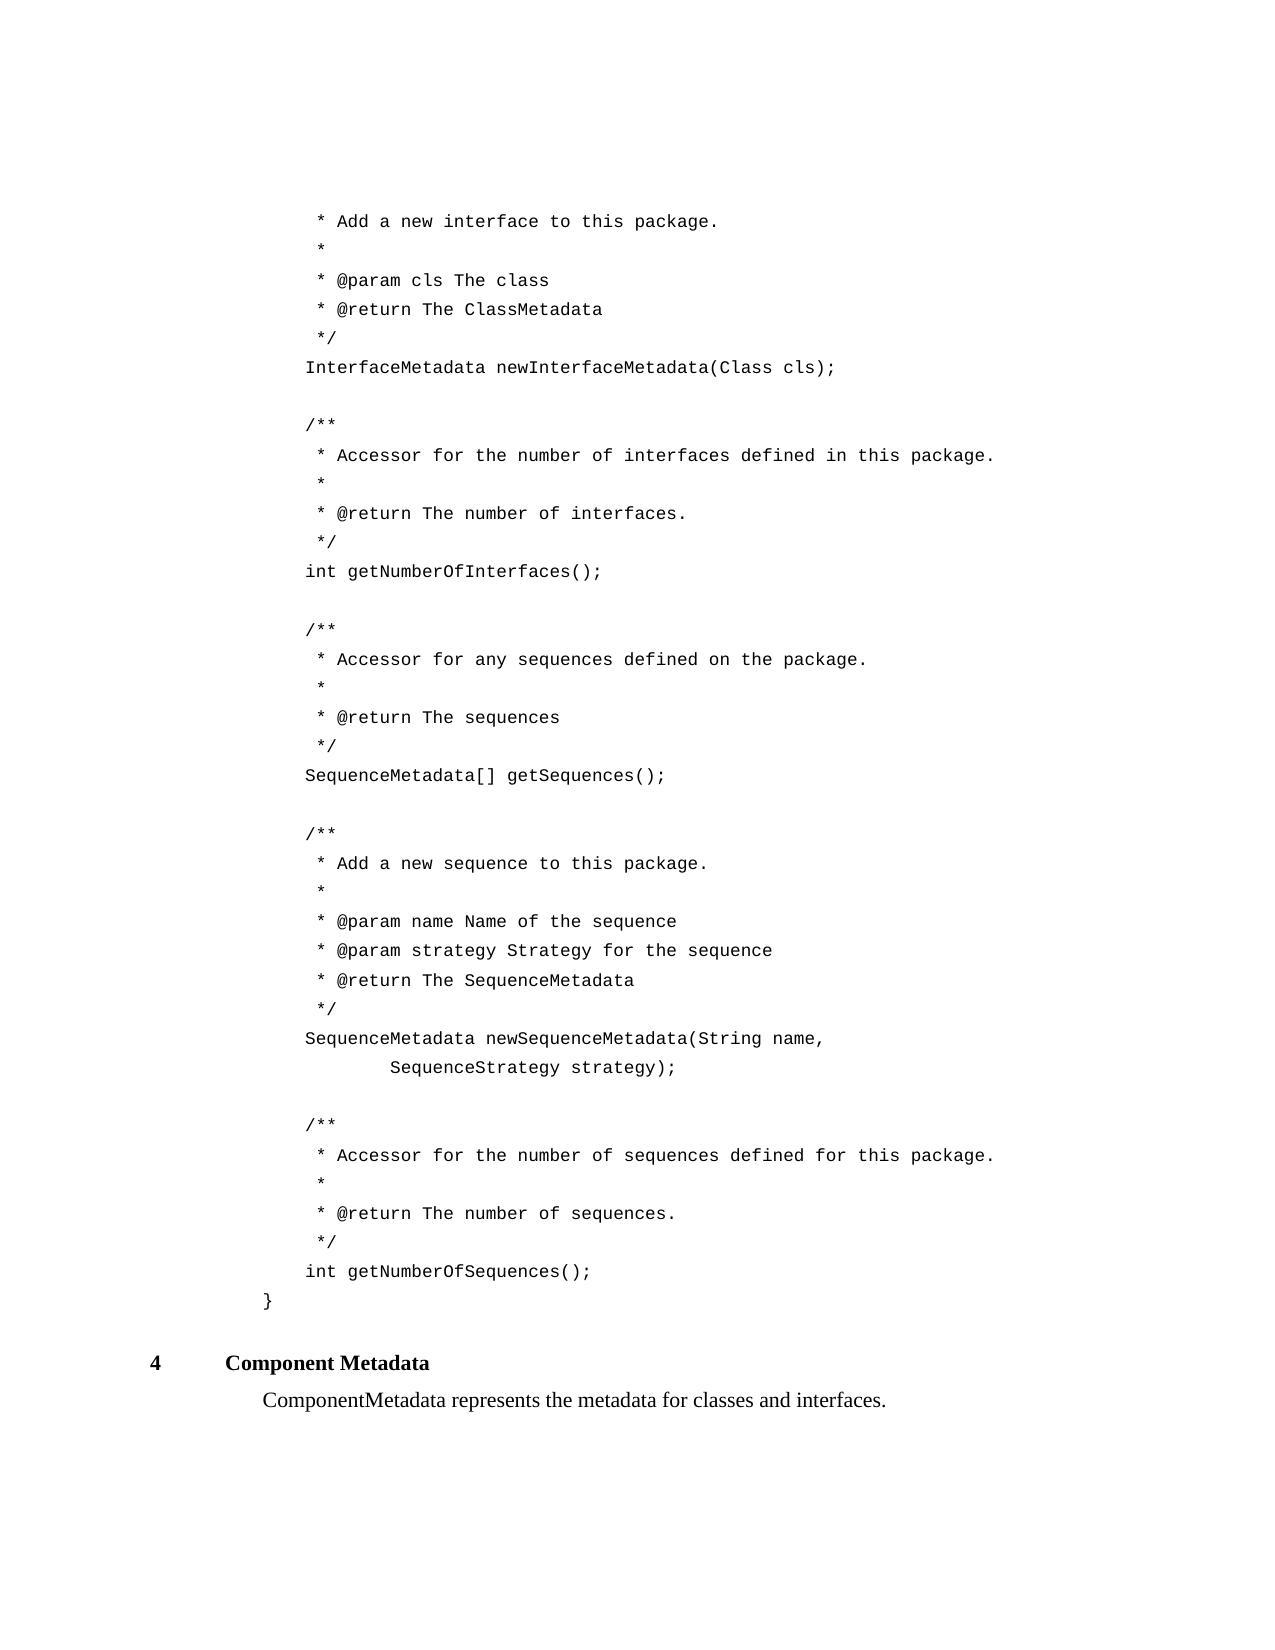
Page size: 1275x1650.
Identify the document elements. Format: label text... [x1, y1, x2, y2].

text SequenceStrategy strategy); [262, 1056, 1125, 1079]
text * [262, 239, 1125, 262]
text * Accessor for any sequences defined on the package. [262, 647, 1125, 670]
text ComponentMetadata represents the metadata for classes and interfaces. [262, 1386, 1125, 1412]
text } [262, 1289, 1125, 1312]
text * @param cls The class [262, 268, 1125, 291]
text * Accessor for the number of sequences defined for this package. [262, 1143, 1125, 1166]
text */ [262, 1231, 1125, 1254]
text InterfaceMetadata newInterfaceMetadata(Class cls); [262, 356, 1125, 379]
text * @return The number of interfaces. [262, 502, 1125, 524]
text * @return The SequenceMetadata [262, 968, 1125, 991]
text */ [262, 997, 1125, 1020]
text * @param strategy Strategy for the sequence [262, 939, 1125, 962]
text * [262, 472, 1125, 495]
text * [262, 677, 1125, 699]
text * @return The sequences [262, 706, 1125, 729]
text * @return The number of sequences. [262, 1202, 1125, 1224]
text /** [262, 1114, 1125, 1137]
text * Accessor for the number of interfaces defined in this package. [262, 443, 1125, 466]
text * @param name Name of the sequence [262, 910, 1125, 933]
text */ [262, 735, 1125, 758]
text SequenceMetadata[] getSequences(); [262, 764, 1125, 787]
text int getNumberOfSequences(); [262, 1260, 1125, 1283]
text */ [262, 531, 1125, 554]
text /** [262, 414, 1125, 437]
text /** [262, 822, 1125, 845]
text */ [262, 327, 1125, 349]
text * [262, 881, 1125, 904]
text /** [262, 618, 1125, 641]
text * Add a new sequence to this package. [262, 852, 1125, 874]
text * @return The ClassMetadata [262, 297, 1125, 320]
text * Add a new interface to this package. [262, 210, 1125, 233]
subtitle Component Metadata [150, 1349, 1125, 1376]
text * [262, 1172, 1125, 1195]
text SequenceMetadata newSequenceMetadata(String name, [262, 1027, 1125, 1049]
text int getNumberOfInterfaces(); [262, 560, 1125, 583]
